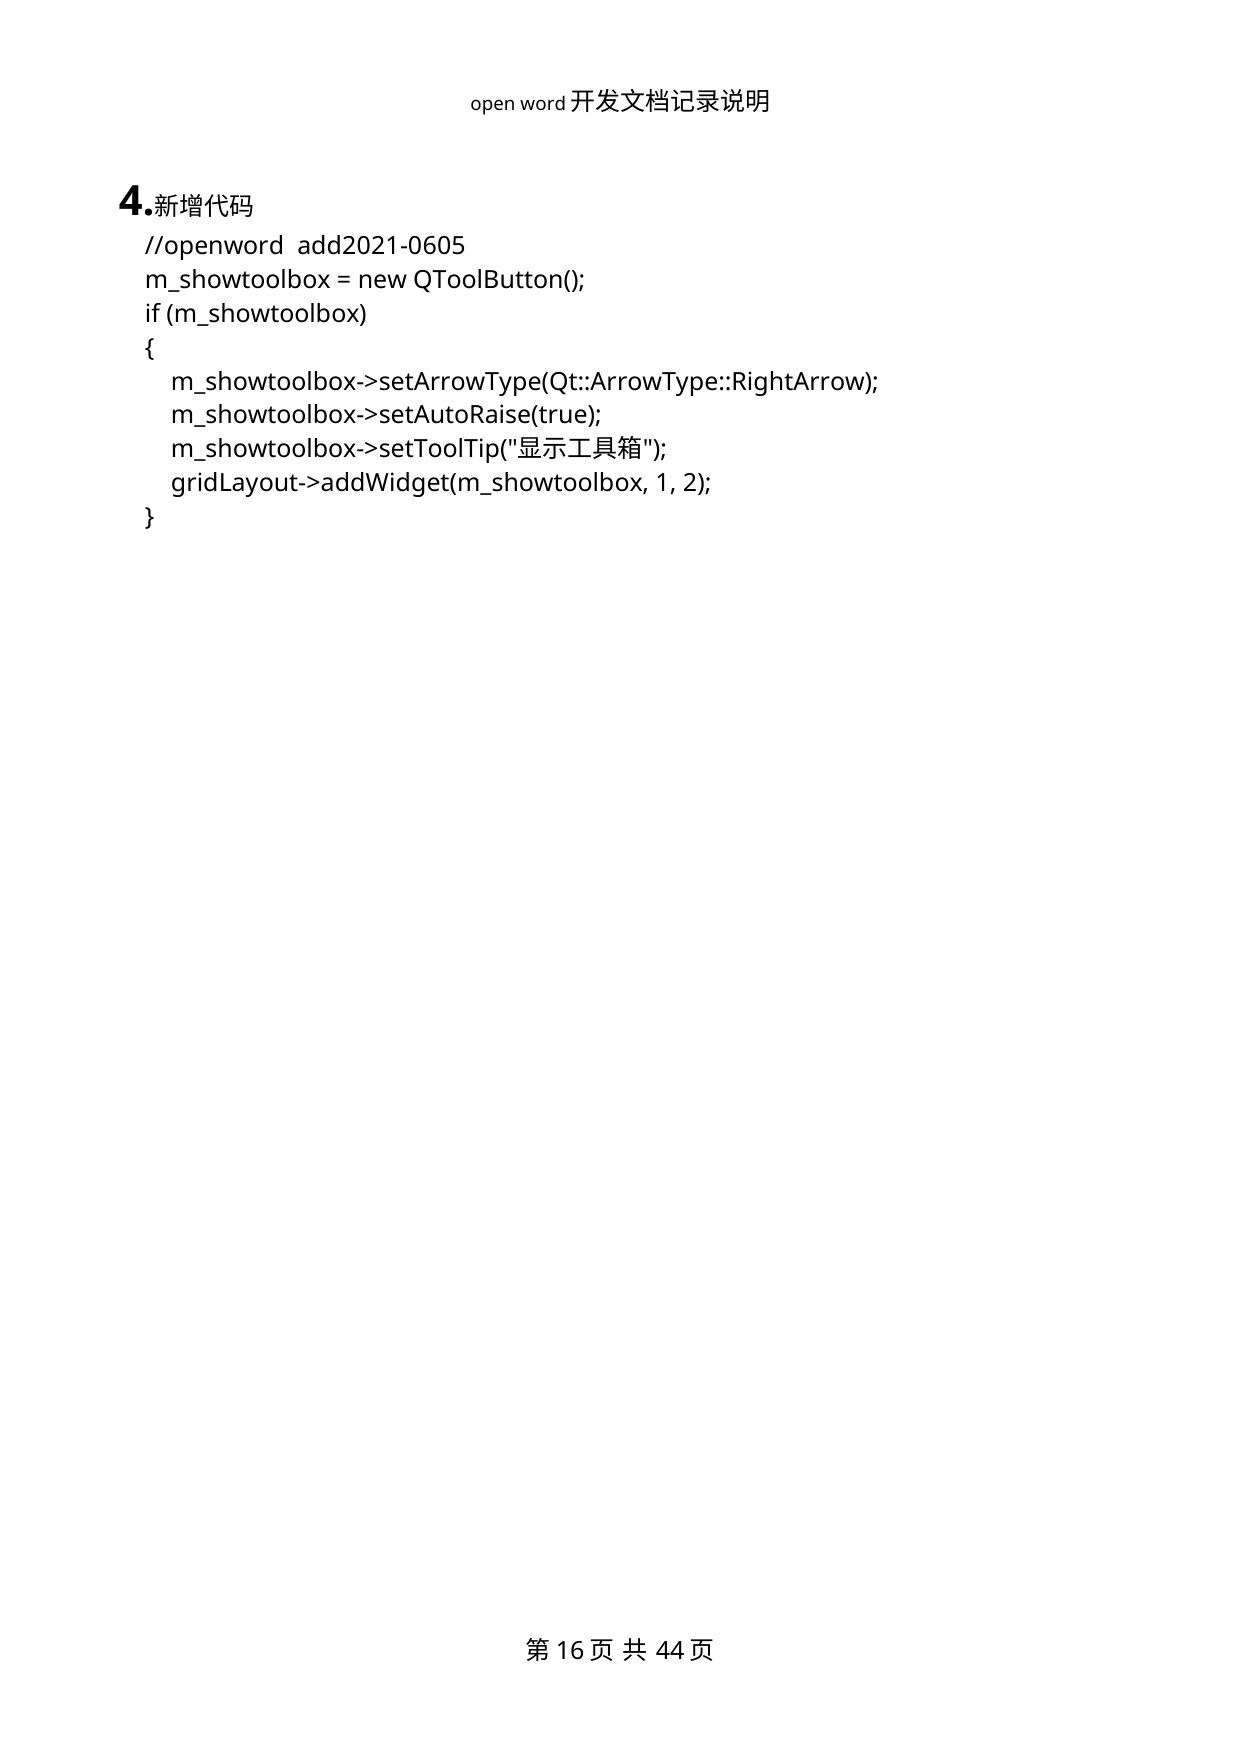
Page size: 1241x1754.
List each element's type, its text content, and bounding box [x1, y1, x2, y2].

text m_showtoolbox->setArrowType(Qt::ArrowType::RightArrow); [119, 363, 1121, 397]
text } [119, 499, 1121, 533]
text gridLayout->addWidget(m_showtoolbox, 1, 2); [119, 465, 1121, 499]
text { [119, 329, 1121, 363]
text //openword add2021-0605 [119, 228, 1121, 262]
text if (m_showtoolbox) [119, 296, 1121, 329]
text m_showtoolbox = new QToolButton(); [119, 262, 1121, 296]
subtitle 新增代码 [119, 171, 1121, 228]
text m_showtoolbox->setToolTip("显示工具箱"); [119, 431, 1121, 465]
text m_showtoolbox->setAutoRaise(true); [119, 397, 1121, 431]
